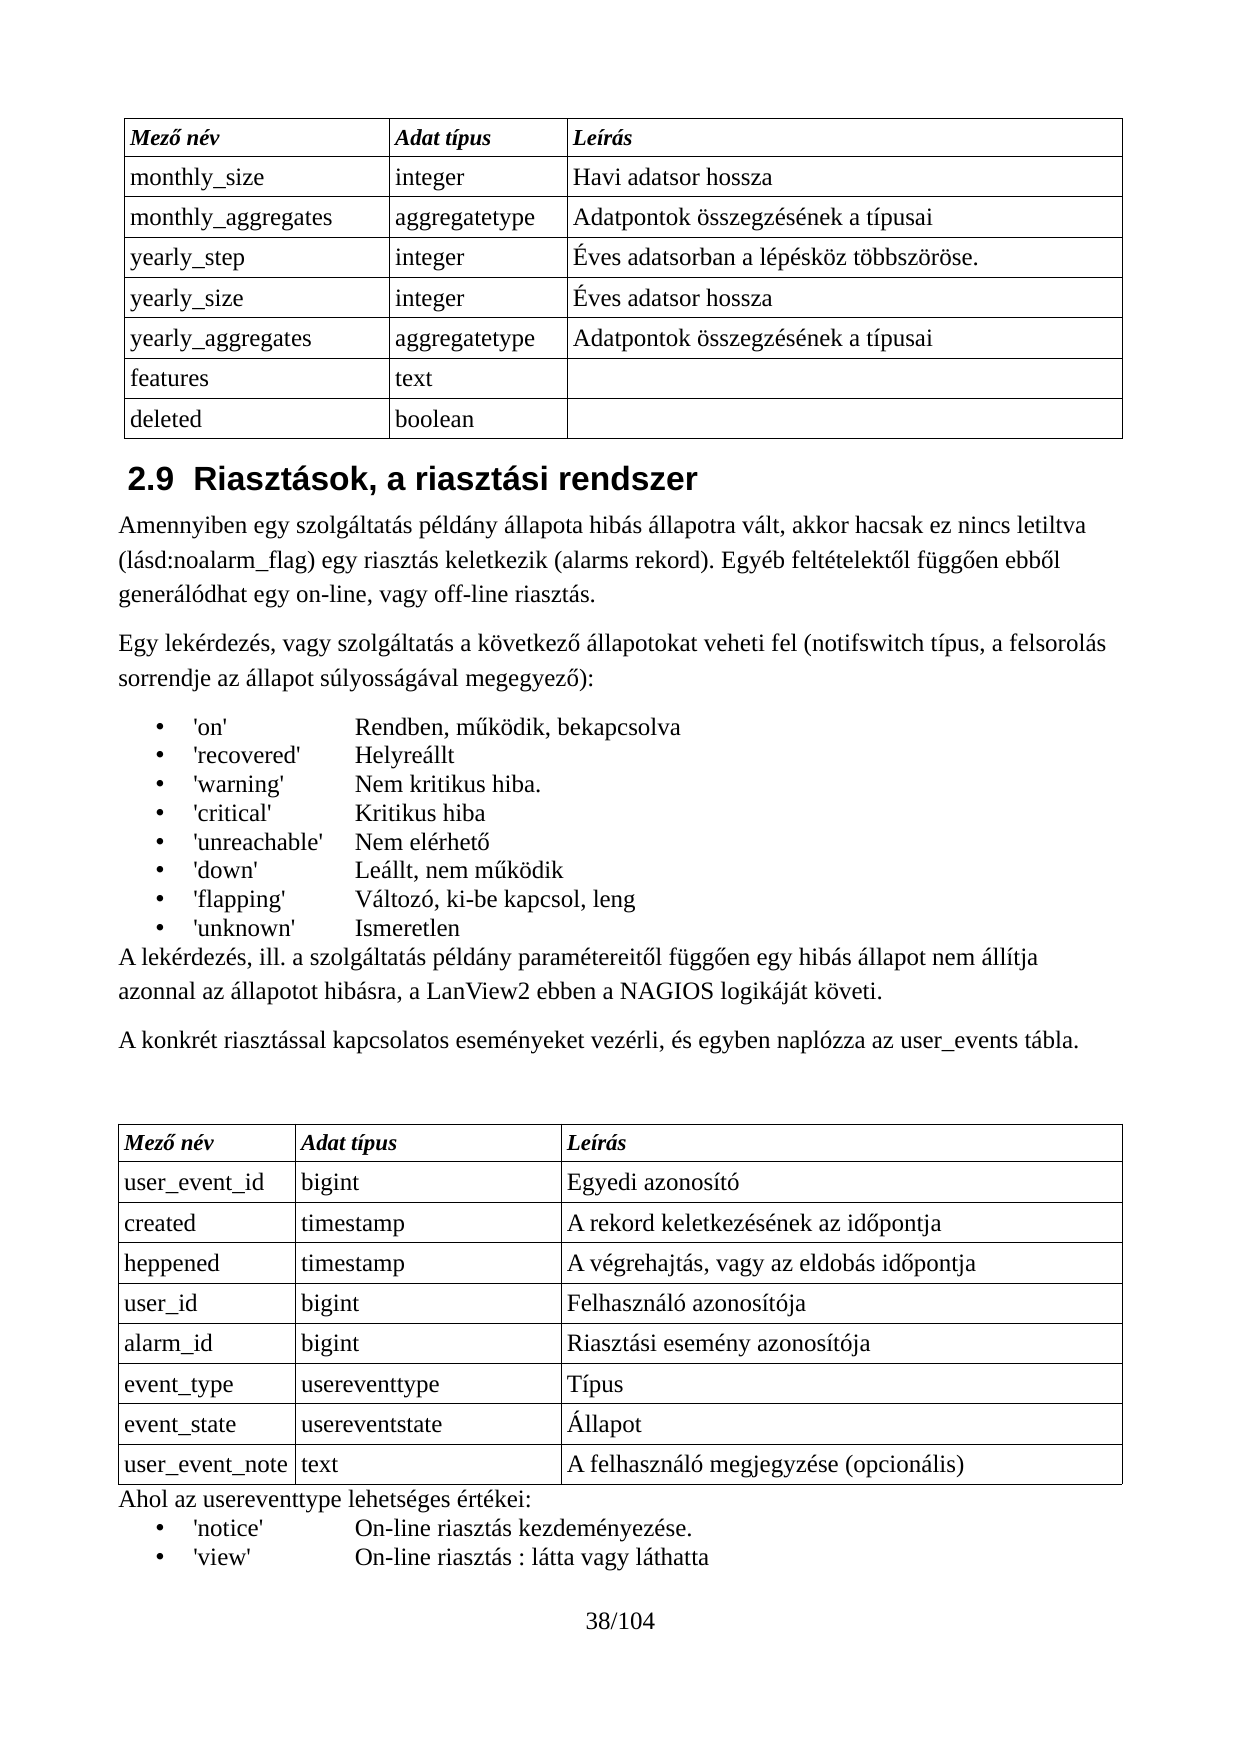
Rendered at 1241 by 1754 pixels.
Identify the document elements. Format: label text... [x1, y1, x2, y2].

list 'unreachable' Nem elérhető [156, 827, 1122, 856]
table_cell features [125, 359, 389, 398]
text A lekérdezés, ill. a szolgáltatás példány paramétereitől függően egy hibás állapot nem állítja azonnal az állapotot hibásra, a LanView2 ebben a NAGIOS logikáját követi. [118, 942, 1122, 1005]
table_cell [568, 359, 1122, 398]
table_cell boolean [390, 399, 567, 438]
table_header Leírás [562, 1125, 1122, 1161]
table_cell Állapot [562, 1404, 1122, 1444]
list 'flapping' Változó, ki-be kapcsol, leng [156, 884, 1122, 913]
list 'view' On-line riasztás : látta vagy láthatta [156, 1542, 1122, 1570]
table_cell monthly_size [125, 157, 389, 196]
table_cell user_event_note [119, 1445, 295, 1484]
table_cell yearly_size [125, 278, 389, 317]
text Amennyiben egy szolgáltatás példány állapota hibás állapotra vált, akkor hacsak ez nincs letiltva (lásd:noalarm_flag) egy riasztás keletkezik (alarms rekord). Egyéb feltételektől függően ebből generálódhat egy on-line, vagy off-line riasztás. [118, 510, 1122, 608]
table_cell heppened [119, 1243, 295, 1282]
table_header Mező név [119, 1125, 295, 1161]
table_cell text [296, 1445, 561, 1484]
table_cell A végrehajtás, vagy az eldobás időpontja [562, 1243, 1122, 1282]
table_cell Adatpontok összegzésének a típusai [568, 197, 1122, 237]
list 'notice' On-line riasztás kezdeményezése. [156, 1513, 1122, 1542]
table_cell timestamp [296, 1203, 561, 1242]
table_cell deleted [125, 399, 389, 438]
table_cell monthly_aggregates [125, 197, 389, 237]
list 'recovered' Helyreállt [156, 741, 1122, 769]
table_cell created [119, 1203, 295, 1242]
table_cell event_state [119, 1404, 295, 1444]
text A konkrét riasztással kapcsolatos eseményeket vezérli, és egyben naplózza az user_events tábla. [118, 1025, 1122, 1054]
table_cell usereventtype [296, 1364, 561, 1403]
table_cell A felhasználó megjegyzése (opcionális) [562, 1445, 1122, 1484]
table_cell aggregatetype [390, 318, 567, 358]
table_cell timestamp [296, 1243, 561, 1282]
text Ahol az usereventtype lehetséges értékei: [118, 1485, 1122, 1513]
table_cell Éves adatsor hossza [568, 278, 1122, 317]
table_cell Egyedi azonosító [562, 1162, 1122, 1202]
table_cell Havi adatsor hossza [568, 157, 1122, 196]
table_header Adat típus [390, 119, 567, 156]
table_cell bigint [296, 1324, 561, 1363]
table_cell aggregatetype [390, 197, 567, 237]
table_cell Éves adatsorban a lépésköz többszöröse. [568, 238, 1122, 277]
table_cell Riasztási esemény azonosítója [562, 1324, 1122, 1363]
table_cell bigint [296, 1162, 561, 1202]
table_cell text [390, 359, 567, 398]
subtitle Riasztások, a riasztási rendszer [118, 459, 1122, 498]
table_cell yearly_step [125, 238, 389, 277]
table_cell Felhasználó azonosítója [562, 1284, 1122, 1323]
table_cell Típus [562, 1364, 1122, 1403]
list 'critical' Kritikus hiba [156, 798, 1122, 827]
table_header Mező név [125, 119, 389, 156]
table_cell A rekord keletkezésének az időpontja [562, 1203, 1122, 1242]
table_header Leírás [568, 119, 1122, 156]
list 'down' Leállt, nem működik [156, 856, 1122, 884]
table_cell event_type [119, 1364, 295, 1403]
table_cell integer [390, 157, 567, 196]
list 'on' Rendben, működik, bekapcsolva [156, 712, 1122, 741]
table_header Adat típus [296, 1125, 561, 1161]
table_cell user_event_id [119, 1162, 295, 1202]
list 'warning' Nem kritikus hiba. [156, 769, 1122, 798]
table_cell [568, 399, 1122, 438]
table_cell user_id [119, 1284, 295, 1323]
table_cell Adatpontok összegzésének a típusai [568, 318, 1122, 358]
table_cell integer [390, 278, 567, 317]
text Egy lekérdezés, vagy szolgáltatás a következő állapotokat veheti fel (notifswitch típus, a felsorolás sorrendje az állapot súlyosságával megegyező): [118, 628, 1122, 692]
table_cell yearly_aggregates [125, 318, 389, 358]
table_cell usereventstate [296, 1404, 561, 1444]
table_cell integer [390, 238, 567, 277]
table_cell bigint [296, 1284, 561, 1323]
table_cell alarm_id [119, 1324, 295, 1363]
list 'unknown' Ismeretlen [156, 913, 1122, 942]
